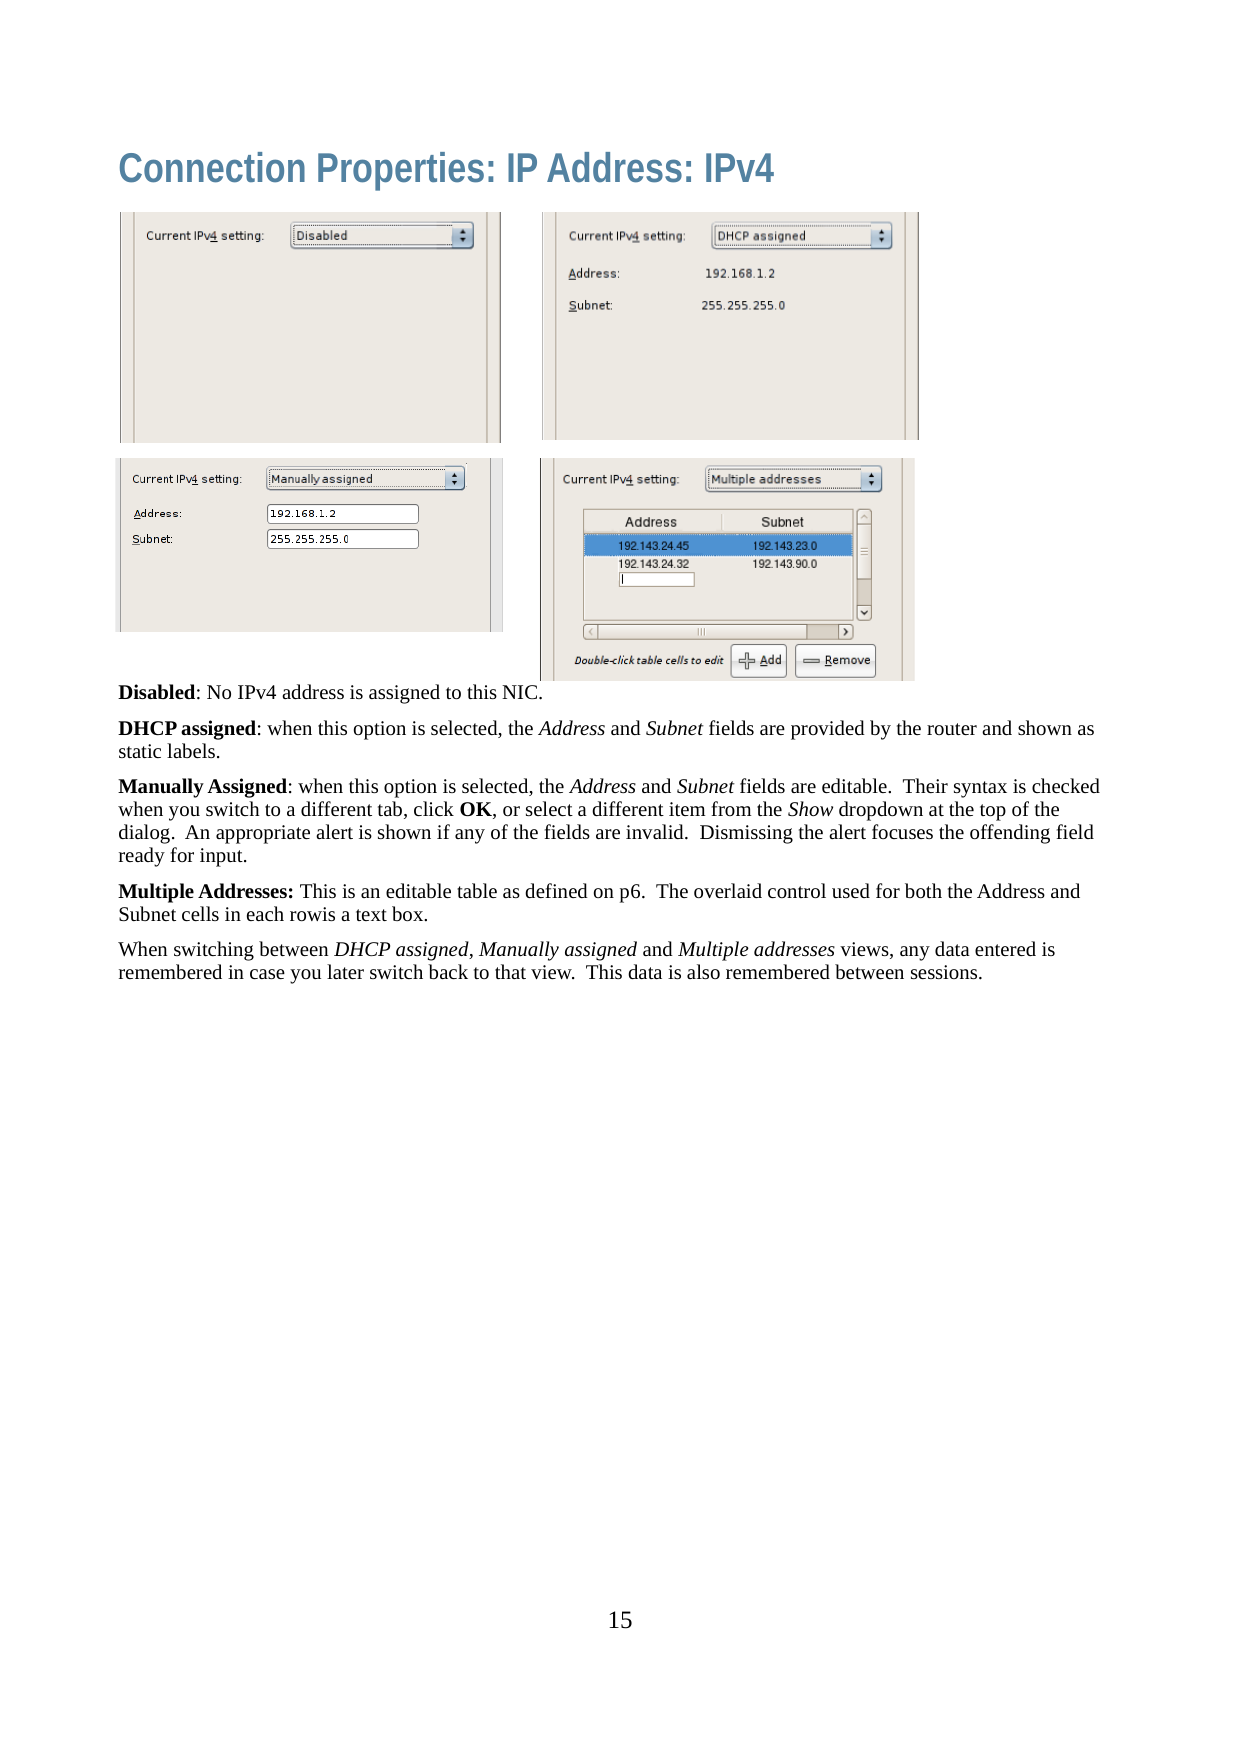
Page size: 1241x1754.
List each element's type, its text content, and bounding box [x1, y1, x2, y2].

picture [539, 458, 915, 681]
text Multiple Addresses: This is an editable table as defined on p6. The overlaid control used for both the Address and Subnet cells in each rowis a text box. [118, 880, 1122, 926]
subtitle Connection Properties: IP Address: IPv4 [118, 143, 1122, 191]
picture [120, 212, 501, 443]
text Manually Assigned: when this option is selected, the Address and Subnet fields are editable. Their syntax is checked when you switch to a different tab, click OK, or select a different item from the Show dropdown at the top of the dialog. An appropriate alert is shown if any of the fields are invalid. Dismissing the alert focuses the offending field ready for input. [118, 775, 1122, 867]
text When switching between DHCP assigned, Manually assigned and Multiple addresses views, any data entered is remembered in case you later switch back to that view. This data is also remembered between sessions. [118, 938, 1122, 984]
picture [542, 212, 919, 440]
text Disabled: No IPv4 address is assigned to this NIC. [118, 203, 1122, 704]
picture [115, 458, 503, 632]
text DHCP assigned: when this option is selected, the Address and Subnet fields are provided by the router and shown as static labels. [118, 717, 1122, 763]
